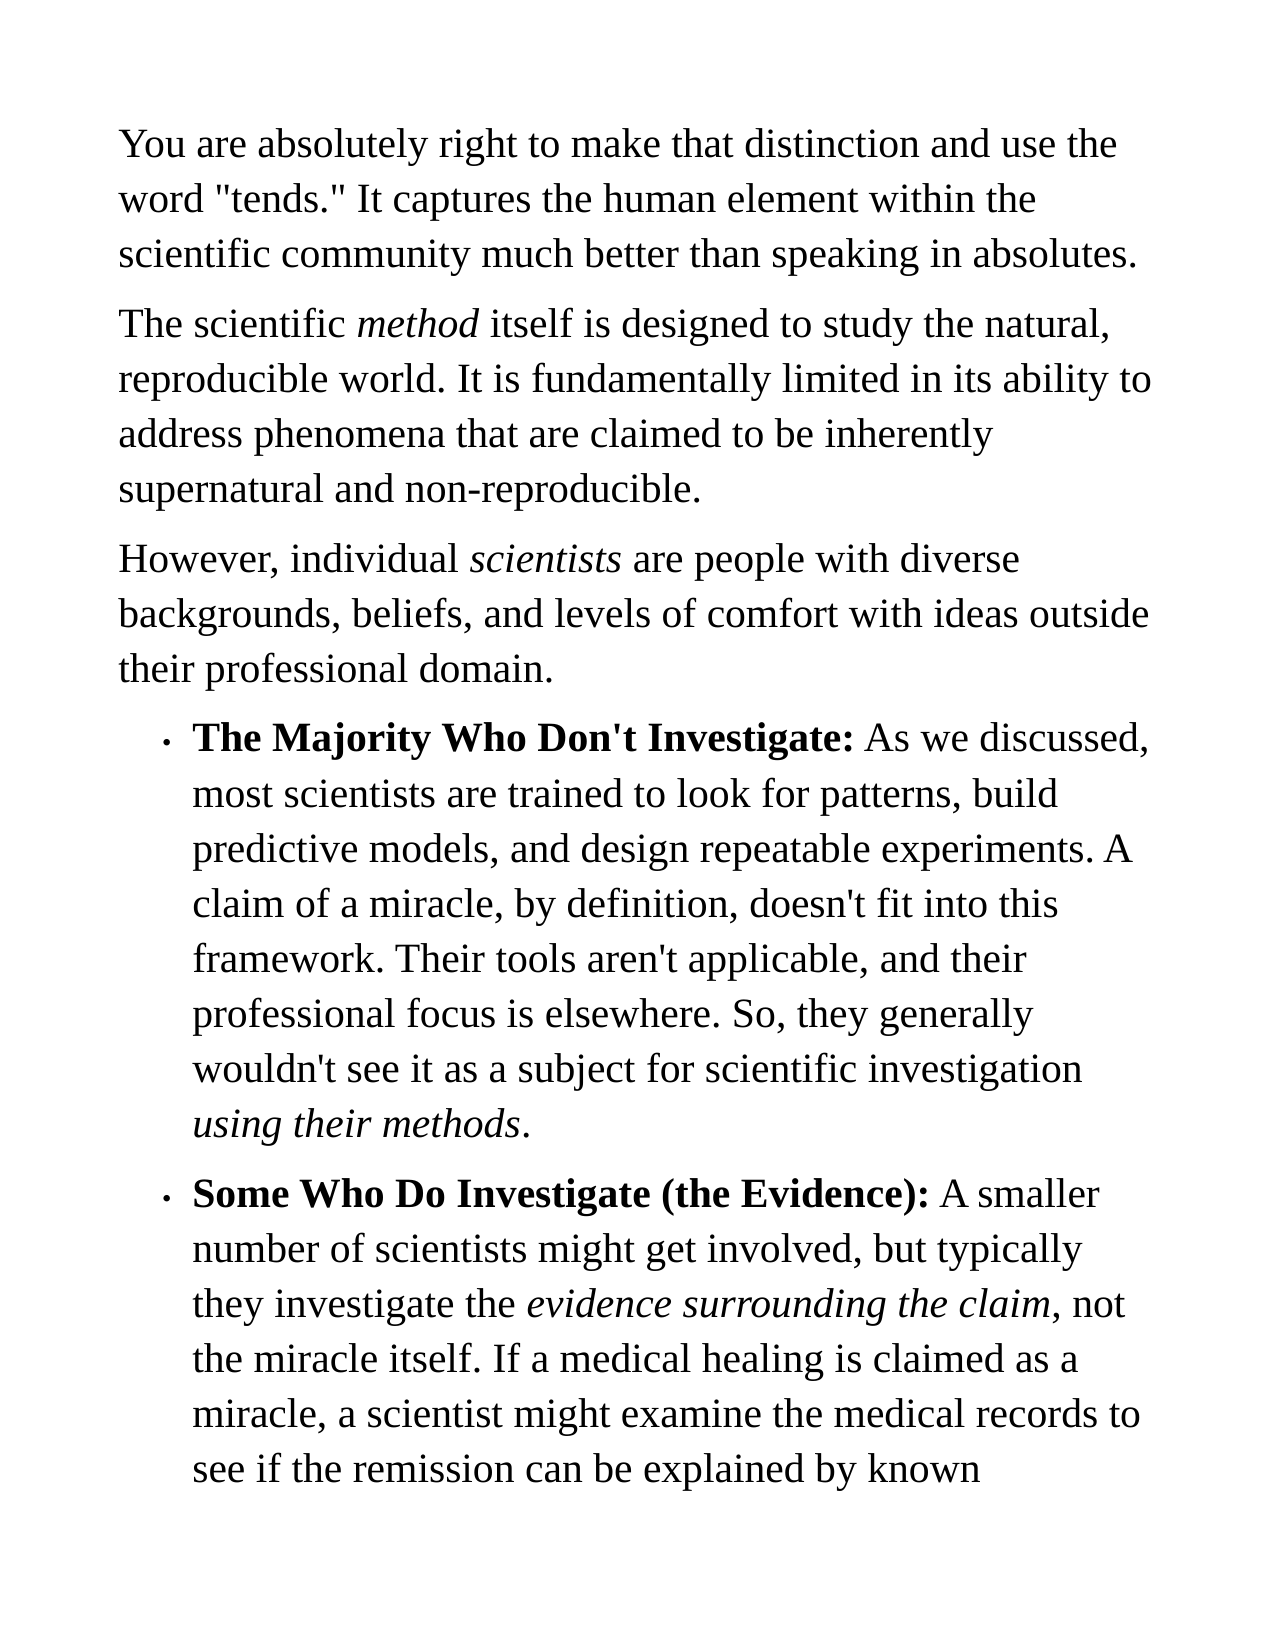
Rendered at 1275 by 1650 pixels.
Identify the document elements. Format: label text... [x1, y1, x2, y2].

text The scientific method itself is designed to study the natural, reproducible world. It is fundamentally limited in its ability to address phenomena that are claimed to be inherently supernatural and non-reproducible. [118, 298, 1157, 511]
list Some Who Do Investigate (the Evidence): A smaller number of scientists might get involved, but typically they investigate the evidence surrounding the claim, not the miracle itself. If a medical healing is claimed as a miracle, a scientist might examine the medical records to see if the remission can be explained by known [162, 1168, 1157, 1492]
text You are absolutely right to make that distinction and use the word "tends." It captures the human element within the scientific community much better than speaking in absolutes. [118, 118, 1157, 276]
text However, individual scientists are people with diverse backgrounds, beliefs, and levels of comfort with ideas outside their professional domain. [118, 533, 1157, 691]
list The Majority Who Don't Investigate: As we discussed, most scientists are trained to look for patterns, build predictive models, and design repeatable experiments. A claim of a miracle, by definition, doesn't fit into this framework. Their tools aren't applicable, and their professional focus is elsewhere. So, they generally wouldn't see it as a subject for scientific investigation using their methods. [162, 713, 1157, 1147]
